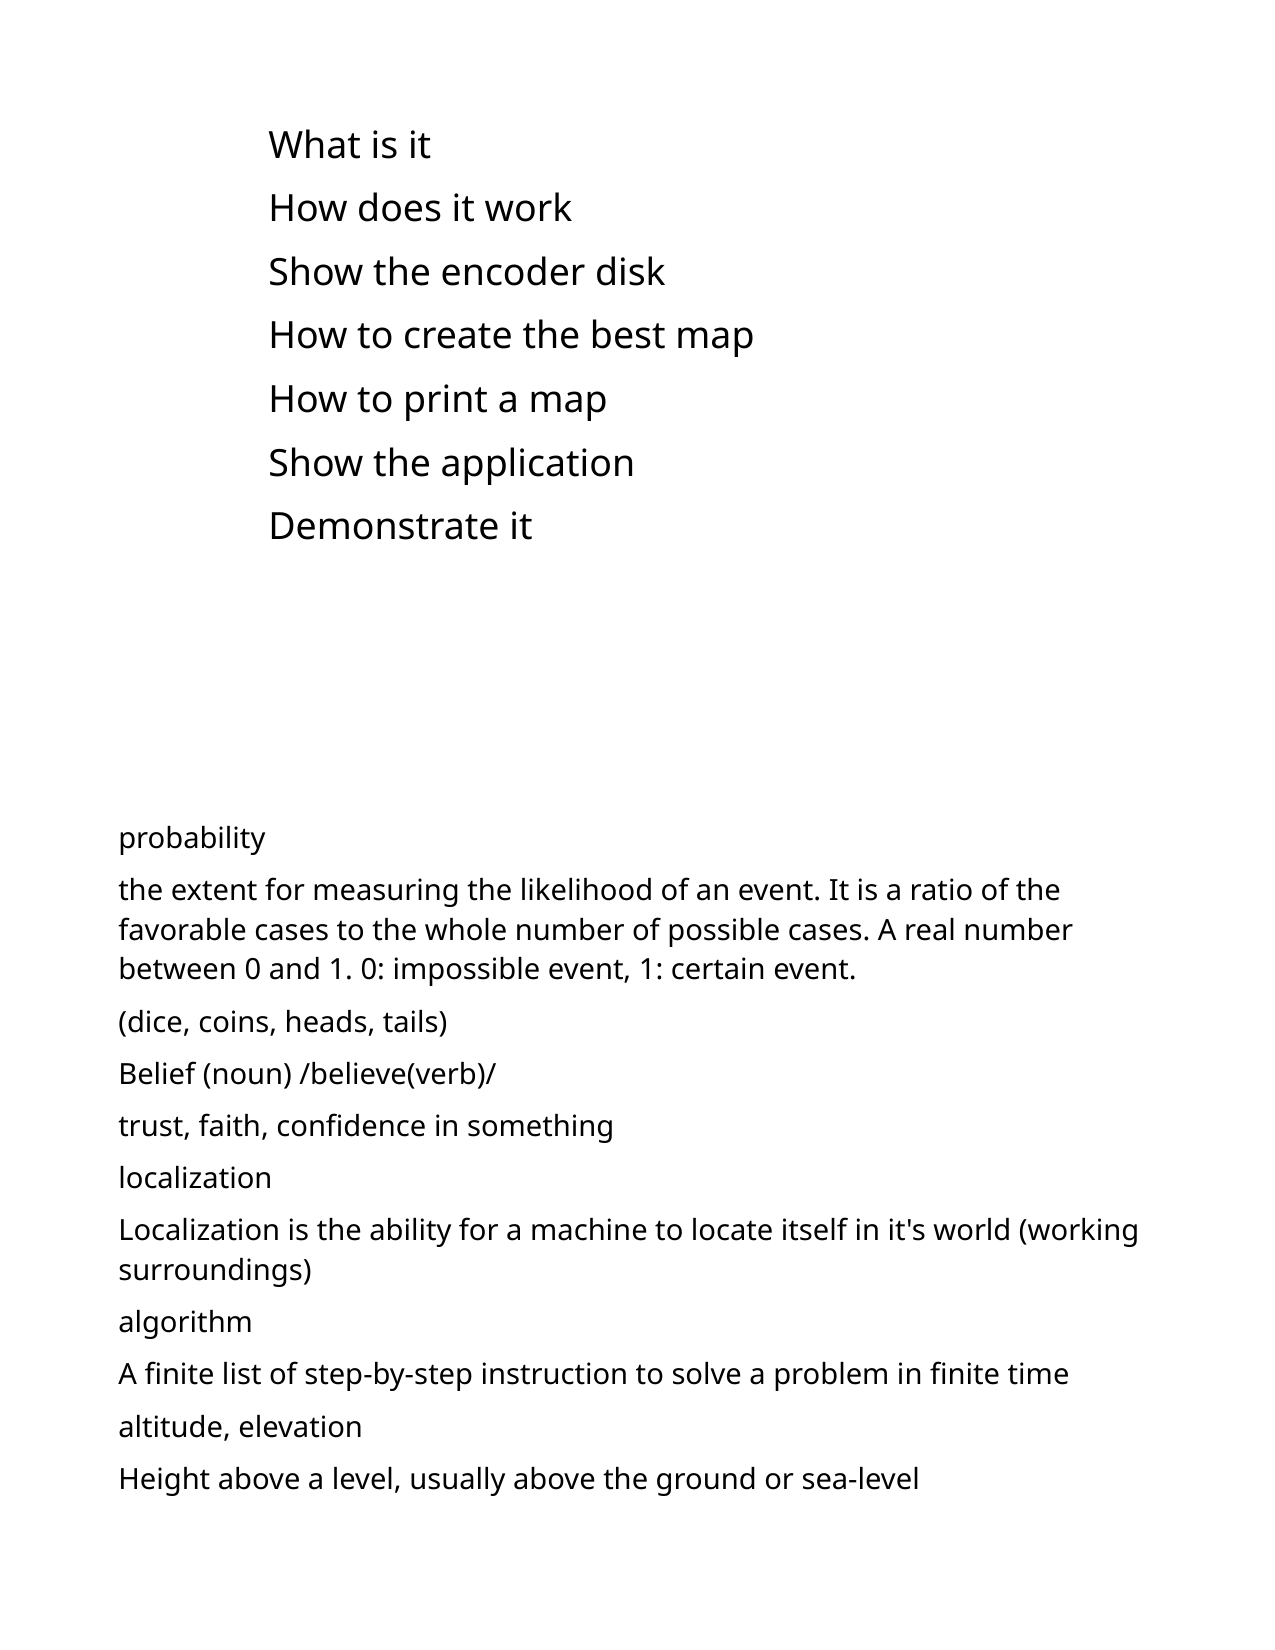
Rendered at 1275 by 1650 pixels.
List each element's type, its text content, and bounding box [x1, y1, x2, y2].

text Demonstrate it [118, 499, 1157, 550]
text How to print a map [118, 372, 1157, 423]
text What is it [118, 118, 1157, 169]
text How to create the best map [118, 309, 1157, 360]
text Localization is the ability for a machine to locate itself in it's world (working surroundings) [118, 1209, 1157, 1289]
text How does it work [118, 182, 1157, 233]
text Belief (noun) /believe(verb)/ [118, 1053, 1157, 1093]
text algorithm [118, 1301, 1157, 1341]
text A finite list of step-by-step instruction to solve a problem in finite time [118, 1354, 1157, 1393]
text the extent for measuring the likelihood of an event. It is a ratio of the favorable cases to the whole number of possible cases. A real number between 0 and 1. 0: impossible event, 1: certain event. [118, 869, 1157, 988]
text Show the encoder disk [118, 245, 1157, 296]
text altitude, elevation [118, 1406, 1157, 1446]
text (dice, coins, heads, tails) [118, 1001, 1157, 1041]
text Show the application [118, 436, 1157, 487]
text Height above a level, usually above the ground or sea-level [118, 1458, 1157, 1498]
text trust, faith, confidence in something [118, 1105, 1157, 1145]
text probability [118, 817, 1157, 857]
text localization [118, 1157, 1157, 1197]
